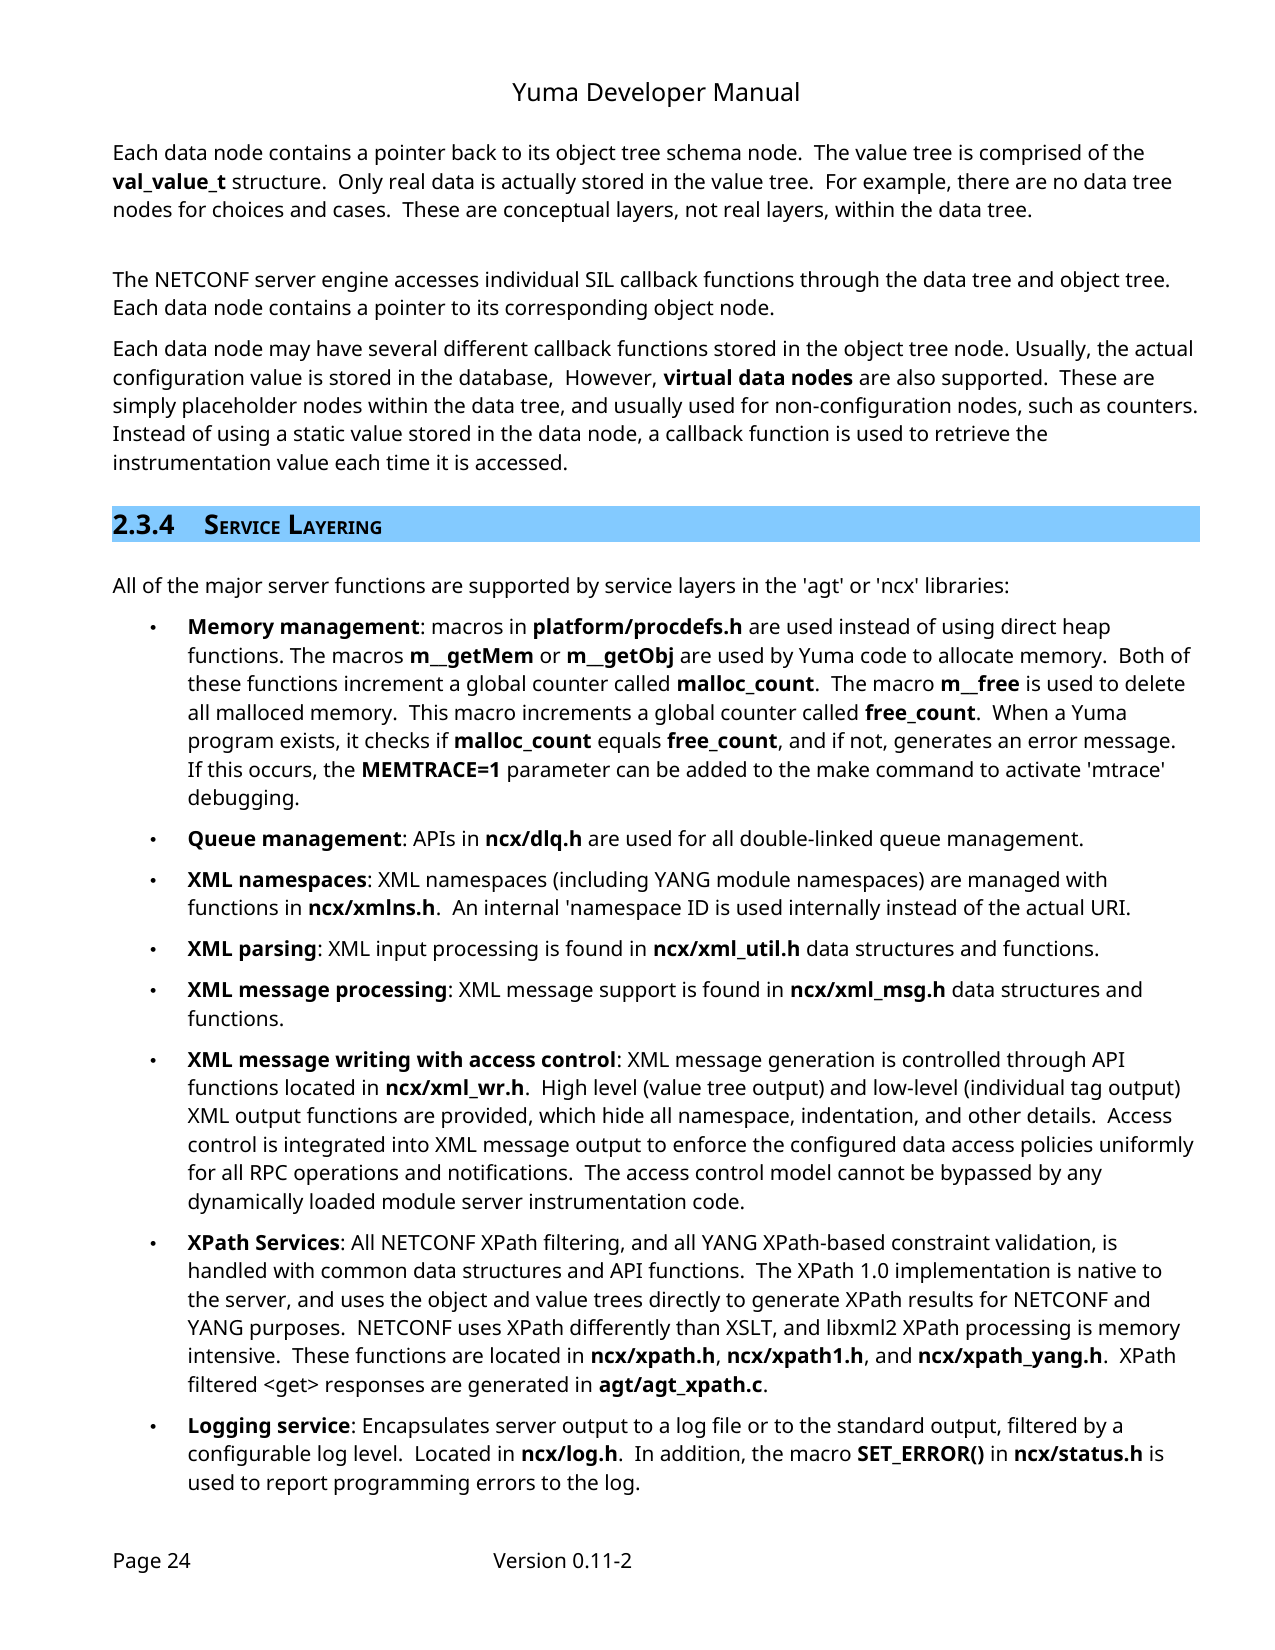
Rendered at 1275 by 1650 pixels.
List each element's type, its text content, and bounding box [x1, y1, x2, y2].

text All of the major server functions are supported by service layers in the 'agt' or 'ncx' libraries: [112, 572, 1200, 600]
list XML parsing: XML input processing is found in ncx/xml_util.h data structures and functions. [150, 934, 1200, 963]
list XML namespaces: XML namespaces (including YANG module namespaces) are managed with functions in ncx/xmlns.h. An internal 'namespace ID is used internally instead of the actual URI. [150, 865, 1200, 922]
subtitle Service Layering [112, 506, 1200, 542]
list Logging service: Encapsulates server output to a log file or to the standard output, filtered by a configurable log level. Located in ncx/log.h. In addition, the macro SET_ERROR() in ncx/status.h is used to report programming errors to the log. [150, 1411, 1200, 1496]
list XML message writing with access control: XML message generation is controlled through API functions located in ncx/xml_wr.h. High level (value tree output) and low-level (individual tag output) XML output functions are provided, which hide all namespace, indentation, and other details. Access control is integrated into XML message output to enforce the configured data access policies uniformly for all RPC operations and notifications. The access control model cannot be bypassed by any dynamically loaded module server instrumentation code. [150, 1045, 1200, 1215]
list XPath Services: All NETCONF XPath filtering, and all YANG XPath-based constraint validation, is handled with common data structures and API functions. The XPath 1.0 implementation is native to the server, and uses the object and value trees directly to generate XPath results for NETCONF and YANG purposes. NETCONF uses XPath differently than XSLT, and libxml2 XPath processing is memory intensive. These functions are located in ncx/xpath.h, ncx/xpath1.h, and ncx/xpath_yang.h. XPath filtered <get> responses are generated in agt/agt_xpath.c. [150, 1228, 1200, 1398]
list Queue management: APIs in ncx/dlq.h are used for all double-linked queue management. [150, 824, 1200, 852]
list Memory management: macros in platform/procdefs.h are used instead of using direct heap functions. The macros m__getMem or m__getObj are used by Yuma code to allocate memory. Both of these functions increment a global counter called malloc_count. The macro m__free is used to delete all malloced memory. This macro increments a global counter called free_count. When a Yuma program exists, it checks if malloc_count equals free_count, and if not, generates an error message. If this occurs, the MEMTRACE=1 parameter can be added to the make command to activate 'mtrace' debugging. [150, 612, 1200, 812]
text Each data node contains a pointer back to its object tree schema node. The value tree is comprised of the val_value_t structure. Only real data is actually stored in the value tree. For example, there are no data tree nodes for choices and cases. These are conceptual layers, not real layers, within the data tree. [112, 138, 1200, 224]
text The NETCONF server engine accesses individual SIL callback functions through the data tree and object tree. Each data node contains a pointer to its corresponding object node. [112, 265, 1200, 322]
text Each data node may have several different callback functions stored in the object tree node. Usually, the actual configuration value is stored in the database, However, virtual data nodes are also supported. These are simply placeholder nodes within the data tree, and usually used for non-configuration nodes, such as counters. Instead of using a static value stored in the data node, a callback function is used to retrieve the instrumentation value each time it is accessed. [112, 334, 1200, 476]
list XML message processing: XML message support is found in ncx/xml_msg.h data structures and functions. [150, 975, 1200, 1032]
